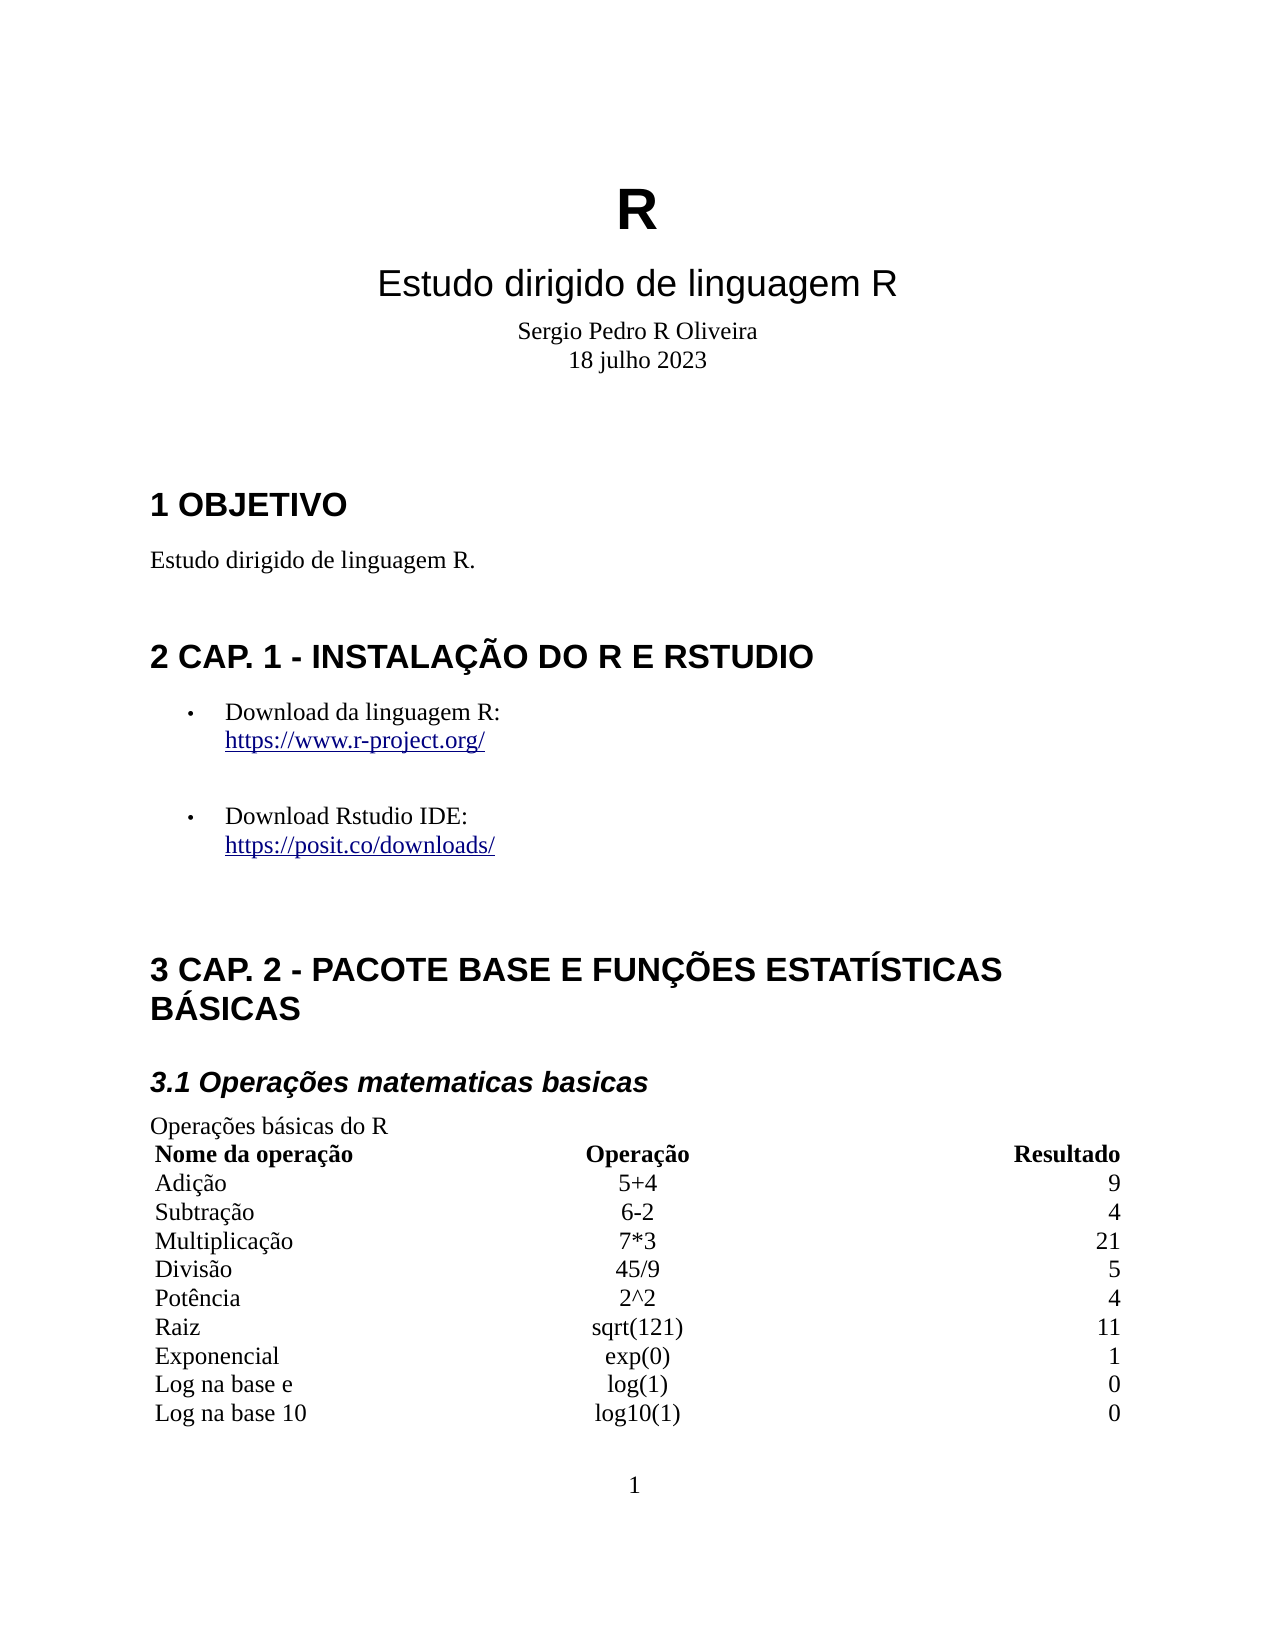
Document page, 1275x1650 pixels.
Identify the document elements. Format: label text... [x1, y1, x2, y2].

table_cell 2^2 [475, 1283, 800, 1312]
table_cell 9 [800, 1168, 1125, 1197]
table_cell 0 [800, 1398, 1125, 1427]
table_header Nome da operação [150, 1140, 475, 1168]
table_cell 11 [800, 1312, 1125, 1341]
table_cell Log na base e [150, 1370, 475, 1398]
table_cell Exponencial [150, 1341, 475, 1369]
table_cell 4 [800, 1197, 1125, 1226]
table_cell Raiz [150, 1312, 475, 1341]
table_cell 21 [800, 1226, 1125, 1254]
text 18 julho 2023 [150, 345, 1125, 374]
table_cell 6-2 [475, 1197, 800, 1226]
table_cell 1 [800, 1341, 1125, 1369]
table_header Resultado [800, 1140, 1125, 1168]
text Sergio Pedro R Oliveira [150, 316, 1125, 345]
table_cell log10(1) [475, 1398, 800, 1427]
table_cell log(1) [475, 1370, 800, 1398]
table_cell Potência [150, 1283, 475, 1312]
table_cell 0 [800, 1370, 1125, 1398]
table_cell 45/9 [475, 1255, 800, 1283]
subtitle 1 OBJETIVO [150, 485, 1125, 524]
table_cell Multiplicação [150, 1226, 475, 1254]
table_cell 7*3 [475, 1226, 800, 1254]
subtitle 3.1 Operações matematicas basicas [150, 1065, 1125, 1098]
table_cell Divisão [150, 1255, 475, 1283]
table_header Operação [475, 1140, 800, 1168]
table_cell 4 [800, 1283, 1125, 1312]
list Download Rstudio IDE: https://posit.co/downloads/ [187, 801, 1125, 887]
list Download da linguagem R: https://www.r-project.org/ [187, 697, 1125, 783]
table_cell 5+4 [475, 1168, 800, 1197]
text Operações básicas do R [150, 1111, 1125, 1139]
subtitle Estudo dirigido de linguagem R [150, 261, 1125, 304]
table_cell exp(0) [475, 1341, 800, 1369]
subtitle 3 CAP. 2 - PACOTE BASE E FUNÇÕES ESTATÍSTICAS BÁSICAS [150, 950, 1125, 1027]
table_cell Subtração [150, 1197, 475, 1226]
text Estudo dirigido de linguagem R. [150, 545, 1125, 603]
title R [150, 175, 1125, 242]
subtitle 2 CAP. 1 - INSTALAÇÃO DO R E RSTUDIO [150, 637, 1125, 675]
table_cell sqrt(121) [475, 1312, 800, 1341]
table_cell Log na base 10 [150, 1398, 475, 1427]
table_cell 5 [800, 1255, 1125, 1283]
table_cell Adição [150, 1168, 475, 1197]
